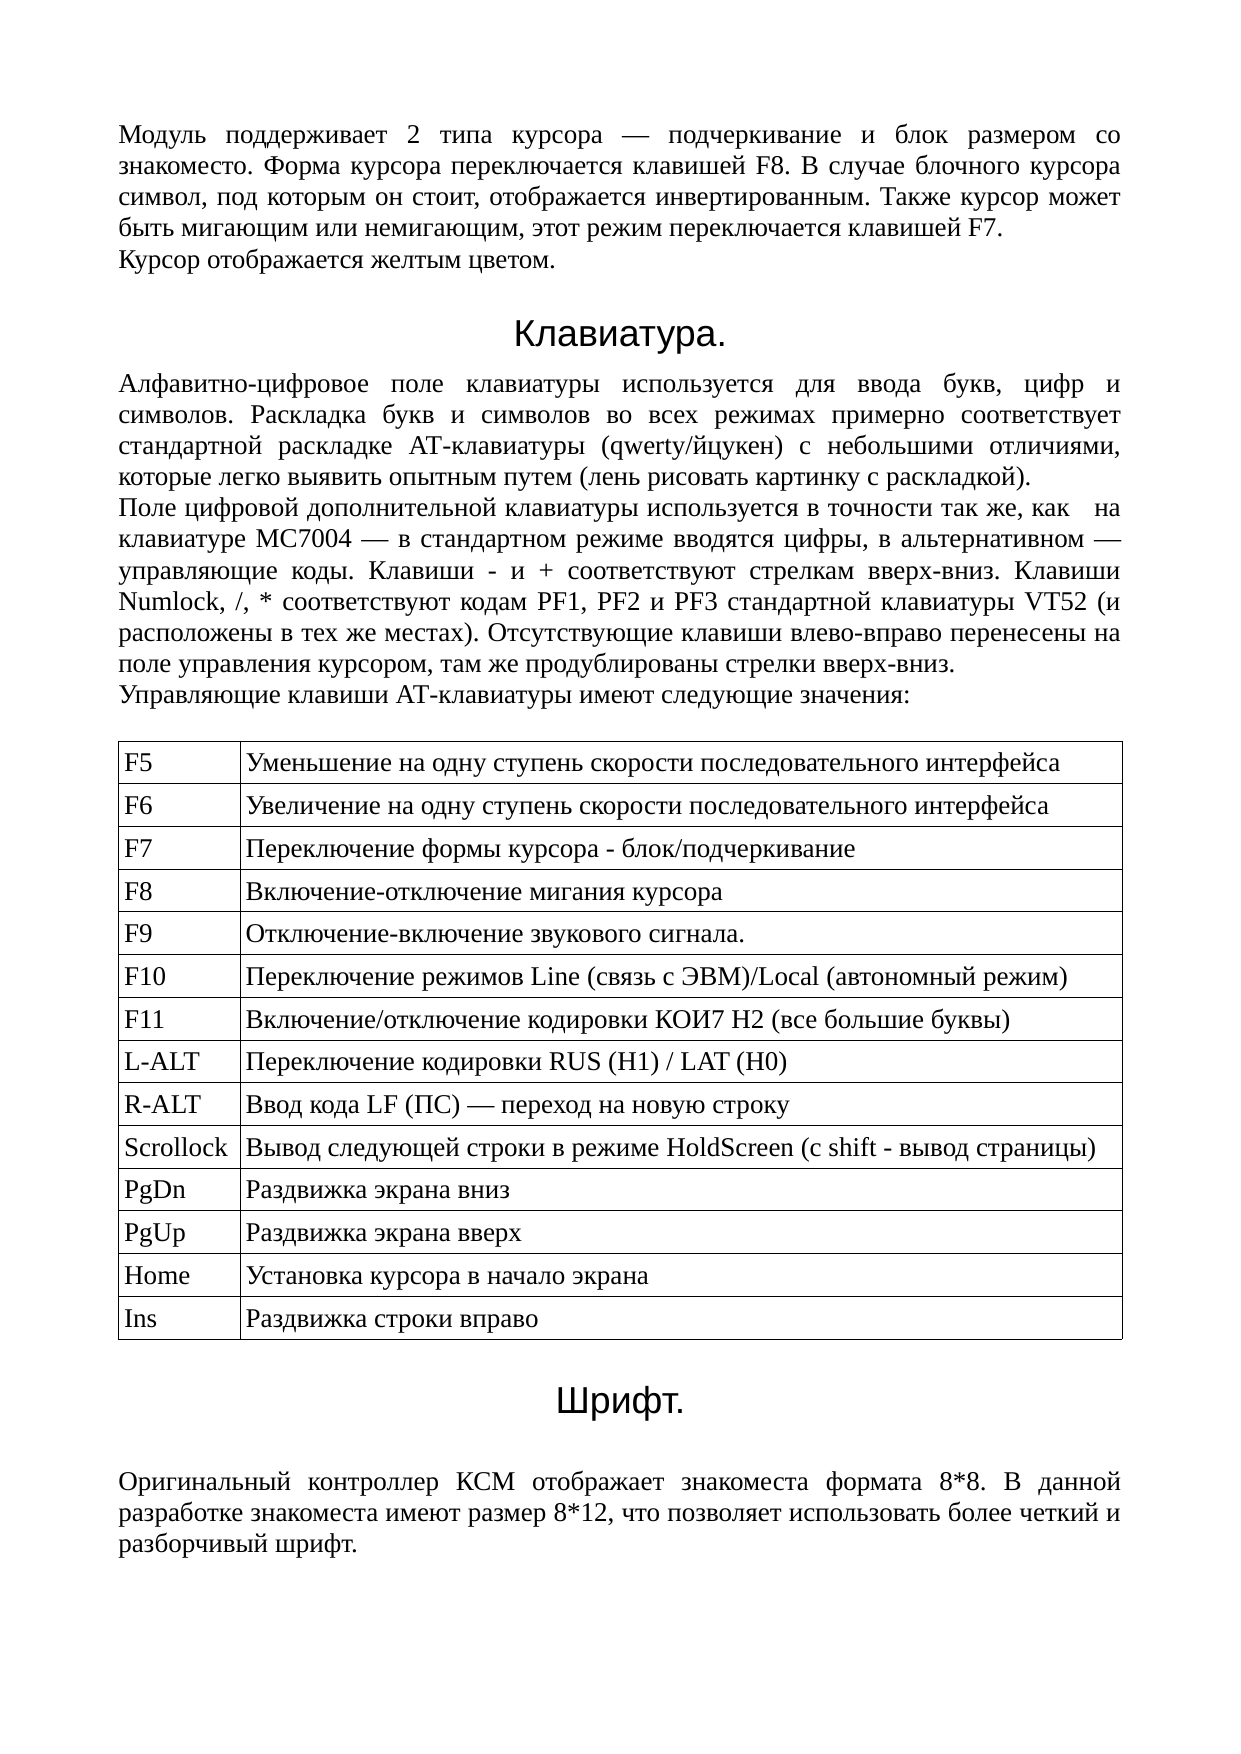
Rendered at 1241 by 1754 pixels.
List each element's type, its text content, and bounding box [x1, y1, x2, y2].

table_header Уменьшение на одну ступень скорости последовательного интерфейса [241, 742, 1122, 783]
table_cell Вывод следующей строки в режиме HoldScreen (с shift - вывод страницы) [241, 1126, 1122, 1168]
table_cell F6 [119, 784, 240, 826]
subtitle Шрифт. [118, 1378, 1122, 1422]
table_cell PgDn [119, 1169, 240, 1210]
table_cell Включение/отключение кодировки КОИ7 Н2 (все большие буквы) [241, 998, 1122, 1039]
text Алфавитно-цифровое поле клавиатуры используется для ввода букв, цифр и символов. Раскладка букв и символов во всех режимах примерно соответствует стандартной раскладке АТ-клавиатуры (qwerty/йцукен) с небольшими отличиями, которые легко выявить опытным путем (лень рисовать картинку с раскладкой). [118, 367, 1122, 491]
table_header F5 [119, 742, 240, 783]
table_cell Раздвижка строки вправо [241, 1297, 1122, 1338]
table_cell Раздвижка экрана вниз [241, 1169, 1122, 1210]
text Модуль поддерживает 2 типа курсора — подчеркивание и блок размером со знакоместо. Форма курсора переключается клавишей F8. В случае блочного курсора символ, под которым он стоит, отображается инвертированным. Также курсор может быть мигающим или немигающим, этот режим переключается клавишей F7. [118, 118, 1122, 243]
table_cell F10 [119, 955, 240, 997]
table_cell L-ALT [119, 1041, 240, 1082]
table_cell Переключение режимов Line (связь с ЭВМ)/Local (автономный режим) [241, 955, 1122, 997]
table_cell Scrollock [119, 1126, 240, 1168]
table_cell Раздвижка экрана вверх [241, 1211, 1122, 1253]
table_cell F11 [119, 998, 240, 1039]
subtitle Клавиатура. [118, 311, 1122, 354]
text Оригинальный контроллер КСМ отображает знакоместа формата 8*8. В данной разработке знакоместа имеют размер 8*12, что позволяет использовать более четкий и разборчивый шрифт. [118, 1465, 1122, 1559]
table_cell Установка курсора в начало экрана [241, 1254, 1122, 1296]
text Курсор отображается желтым цветом. [118, 243, 1122, 274]
table_cell F7 [119, 827, 240, 869]
table_cell Home [119, 1254, 240, 1296]
table_cell R-ALT [119, 1083, 240, 1125]
table_cell PgUp [119, 1211, 240, 1253]
table_cell Переключение формы курсора - блок/подчеркивание [241, 827, 1122, 869]
text Управляющие клавиши АТ-клавиатуры имеют следующие значения: [118, 678, 1122, 709]
table_cell Переключение кодировки RUS (Н1) / LAT (Н0) [241, 1041, 1122, 1082]
table_cell Включение-отключение мигания курсора [241, 870, 1122, 911]
table_cell F8 [119, 870, 240, 911]
text Поле цифровой дополнительной клавиатуры используется в точности так же, как на клавиатуре МС7004 — в стандартном режиме вводятся цифры, в альтернативном — управляющие коды. Клавиши - и + соответствуют стрелкам вверх-вниз. Клавиши Numlock, /, * соответствуют кодам PF1, PF2 и PF3 стандартной клавиатуры VT52 (и расположены в тех же местах). Отсутствующие клавиши влево-вправо перенесены на поле управления курсором, там же продублированы стрелки вверх-вниз. [118, 491, 1122, 678]
table_cell Ins [119, 1297, 240, 1338]
table_cell Ввод кода LF (ПС) — переход на новую строку [241, 1083, 1122, 1125]
table_cell Увеличение на одну ступень скорости последовательного интерфейса [241, 784, 1122, 826]
table_cell Отключение-включение звукового сигнала. [241, 912, 1122, 954]
table_cell F9 [119, 912, 240, 954]
